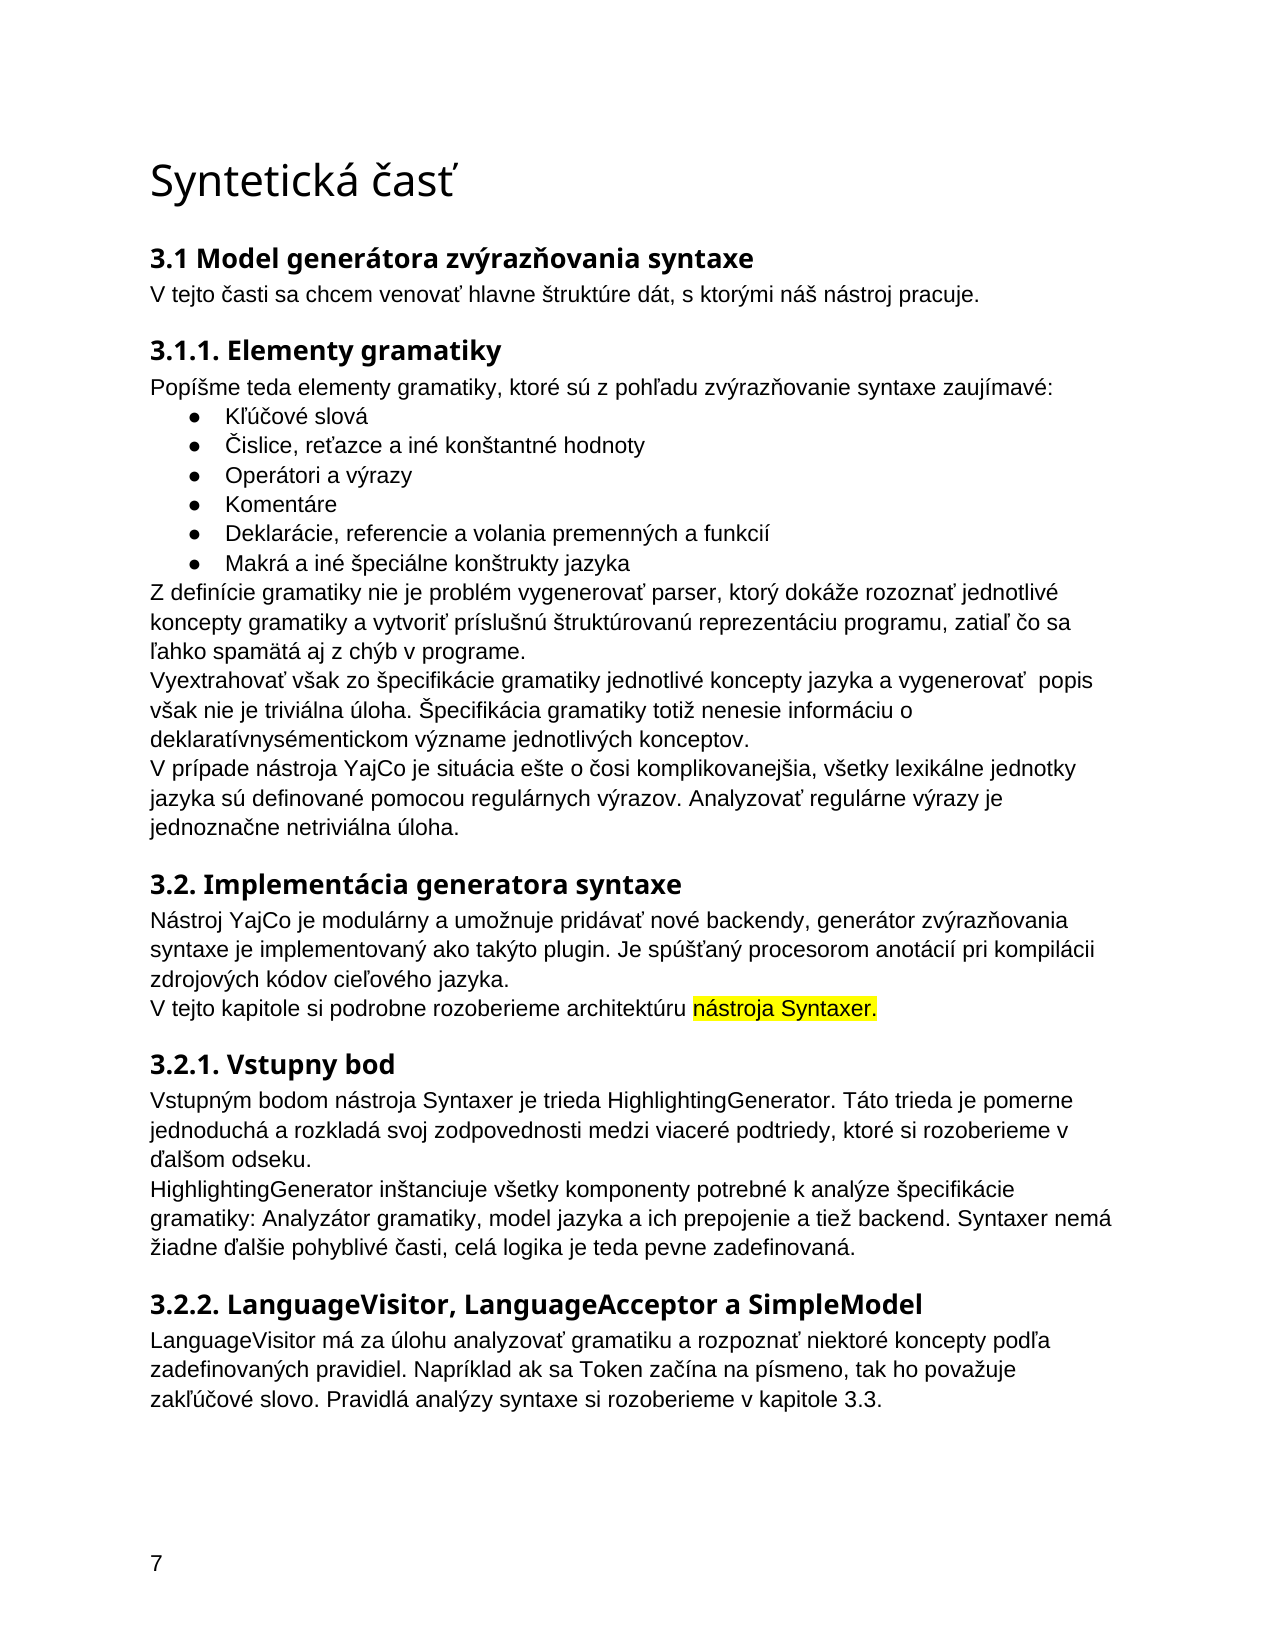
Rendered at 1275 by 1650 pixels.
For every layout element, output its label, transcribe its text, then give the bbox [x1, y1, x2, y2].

list Makrá a iné špeciálne konštrukty jazyka [187, 551, 1125, 576]
list Deklarácie, referencie a volania premenných a funkcií [187, 521, 1125, 547]
subtitle 3.1 Model generátora zvýrazňovania syntaxe [150, 239, 1125, 276]
text Vyextrahovať však zo špecifikácie gramatiky jednotlivé koncepty jazyka a vygenerovať popis však nie je triviálna úloha. Špecifikácia gramatiky totiž nenesie informáciu o deklaratívnysémentickom význame jednotlivých konceptov. [150, 668, 1125, 752]
text V tejto časti sa chcem venovať hlavne štruktúre dát, s ktorými náš nástroj pracuje. [150, 282, 1125, 307]
list Kľúčové slová [187, 404, 1125, 429]
subtitle 3.2.1. Vstupny bod [150, 1046, 1125, 1083]
text Nástroj YajCo je modulárny a umožnuje pridávať nové backendy, generátor zvýrazňovania syntaxe je implementovaný ako takýto plugin. Je spúšťaný procesorom anotácií pri kompilácii zdrojových kódov cieľového jazyka. [150, 907, 1125, 992]
text HighlightingGenerator inštanciuje všetky komponenty potrebné k analýze špecifikácie gramatiky: Analyzátor gramatiky, model jazyka a ich prepojenie a tiež backend. Syntaxer nemá žiadne ďalšie pohyblivé časti, celá logika je teda pevne zadefinovaná. [150, 1176, 1125, 1261]
list Operátori a výrazy [187, 462, 1125, 488]
subtitle 3.2.2. LanguageVisitor, LanguageAcceptor a SimpleModel [150, 1285, 1125, 1322]
text V tejto kapitole si podrobne rozoberieme architektúru nástroja Syntaxer. [150, 996, 1125, 1021]
text Z definície gramatiky nie je problém vygenerovať parser, ktorý dokáže rozoznať jednotlivé koncepty gramatiky a vytvoriť príslušnú štruktúrovanú reprezentáciu programu, zatiaľ čo sa ľahko spamätá aj z chýb v programe. [150, 580, 1125, 664]
list Komentáre [187, 492, 1125, 517]
title Syntetická časť [150, 150, 1125, 209]
text Vstupným bodom nástroja Syntaxer je trieda HighlightingGenerator. Táto trieda je pomerne jednoduchá a rozkladá svoj zodpovednosti medzi viaceré podtriedy, ktoré si rozoberieme v ďalšom odseku. [150, 1088, 1125, 1173]
text V prípade nástroja YajCo je situácia ešte o čosi komplikovanejšia, všetky lexikálne jednotky jazyka sú definované pomocou regulárnych výrazov. Analyzovať regulárne výrazy je jednoznačne netriviálna úloha. [150, 756, 1125, 841]
text LanguageVisitor má za úlohu analyzovať gramatiku a rozpoznať niektoré koncepty podľa zadefinovaných pravidiel. Napríklad ak sa Token začína na písmeno, tak ho považuje zakľúčové slovo. Pravidlá analýzy syntaxe si rozoberieme v kapitole 3.3. [150, 1328, 1125, 1412]
text Popíšme teda elementy gramatiky, ktoré sú z pohľadu zvýrazňovanie syntaxe zaujímavé: [150, 374, 1125, 400]
subtitle 3.2. Implementácia generatora syntaxe [150, 865, 1125, 902]
list Čislice, reťazce a iné konštantné hodnoty [187, 433, 1125, 459]
subtitle 3.1.1. Elementy gramatiky [150, 332, 1125, 369]
